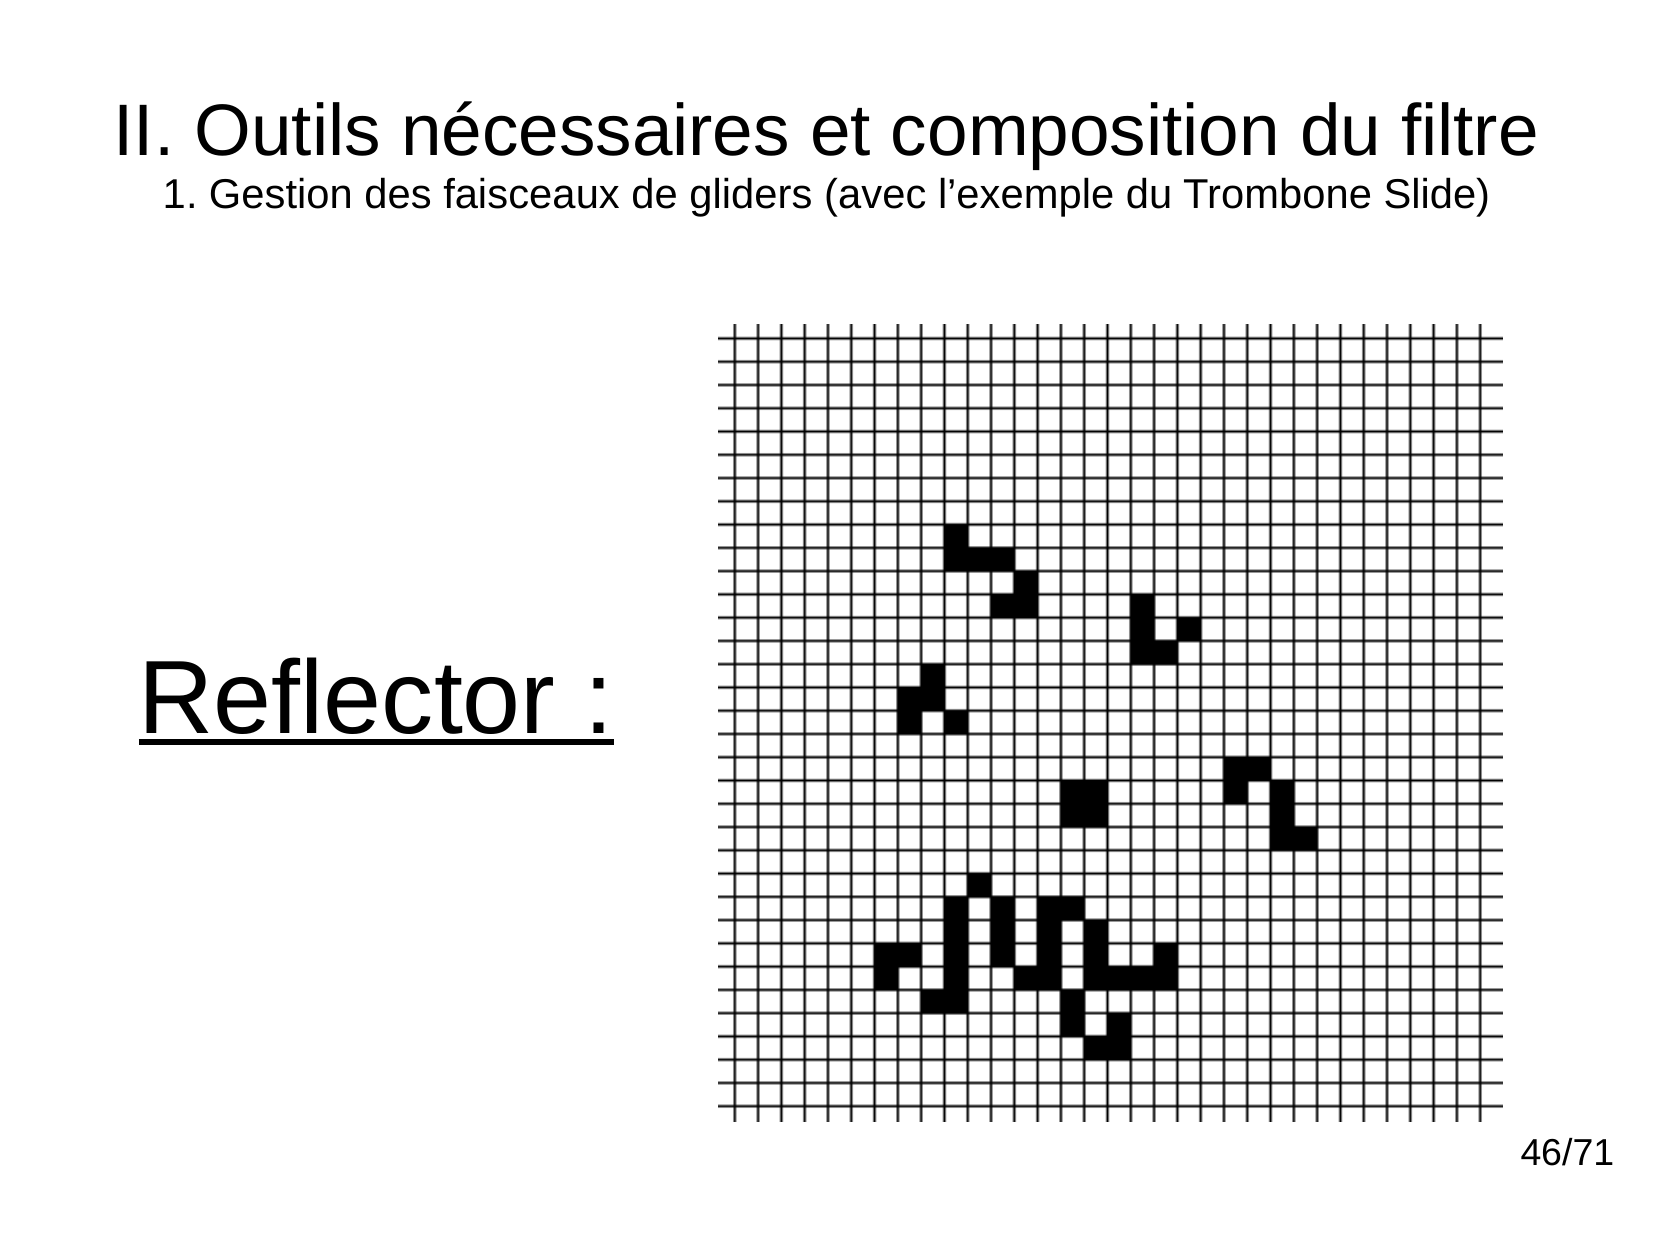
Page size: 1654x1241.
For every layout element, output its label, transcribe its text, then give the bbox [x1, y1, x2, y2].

title II. Outils nécessaires et composition du filtre 1. Gestion des faisceaux de gliders (avec l’exemple du Trombone Slide) [0, 30, 1654, 276]
picture [718, 324, 1503, 1123]
text_box <number>/71 [1505, 1124, 1654, 1182]
text_box Reflector : [124, 631, 629, 763]
